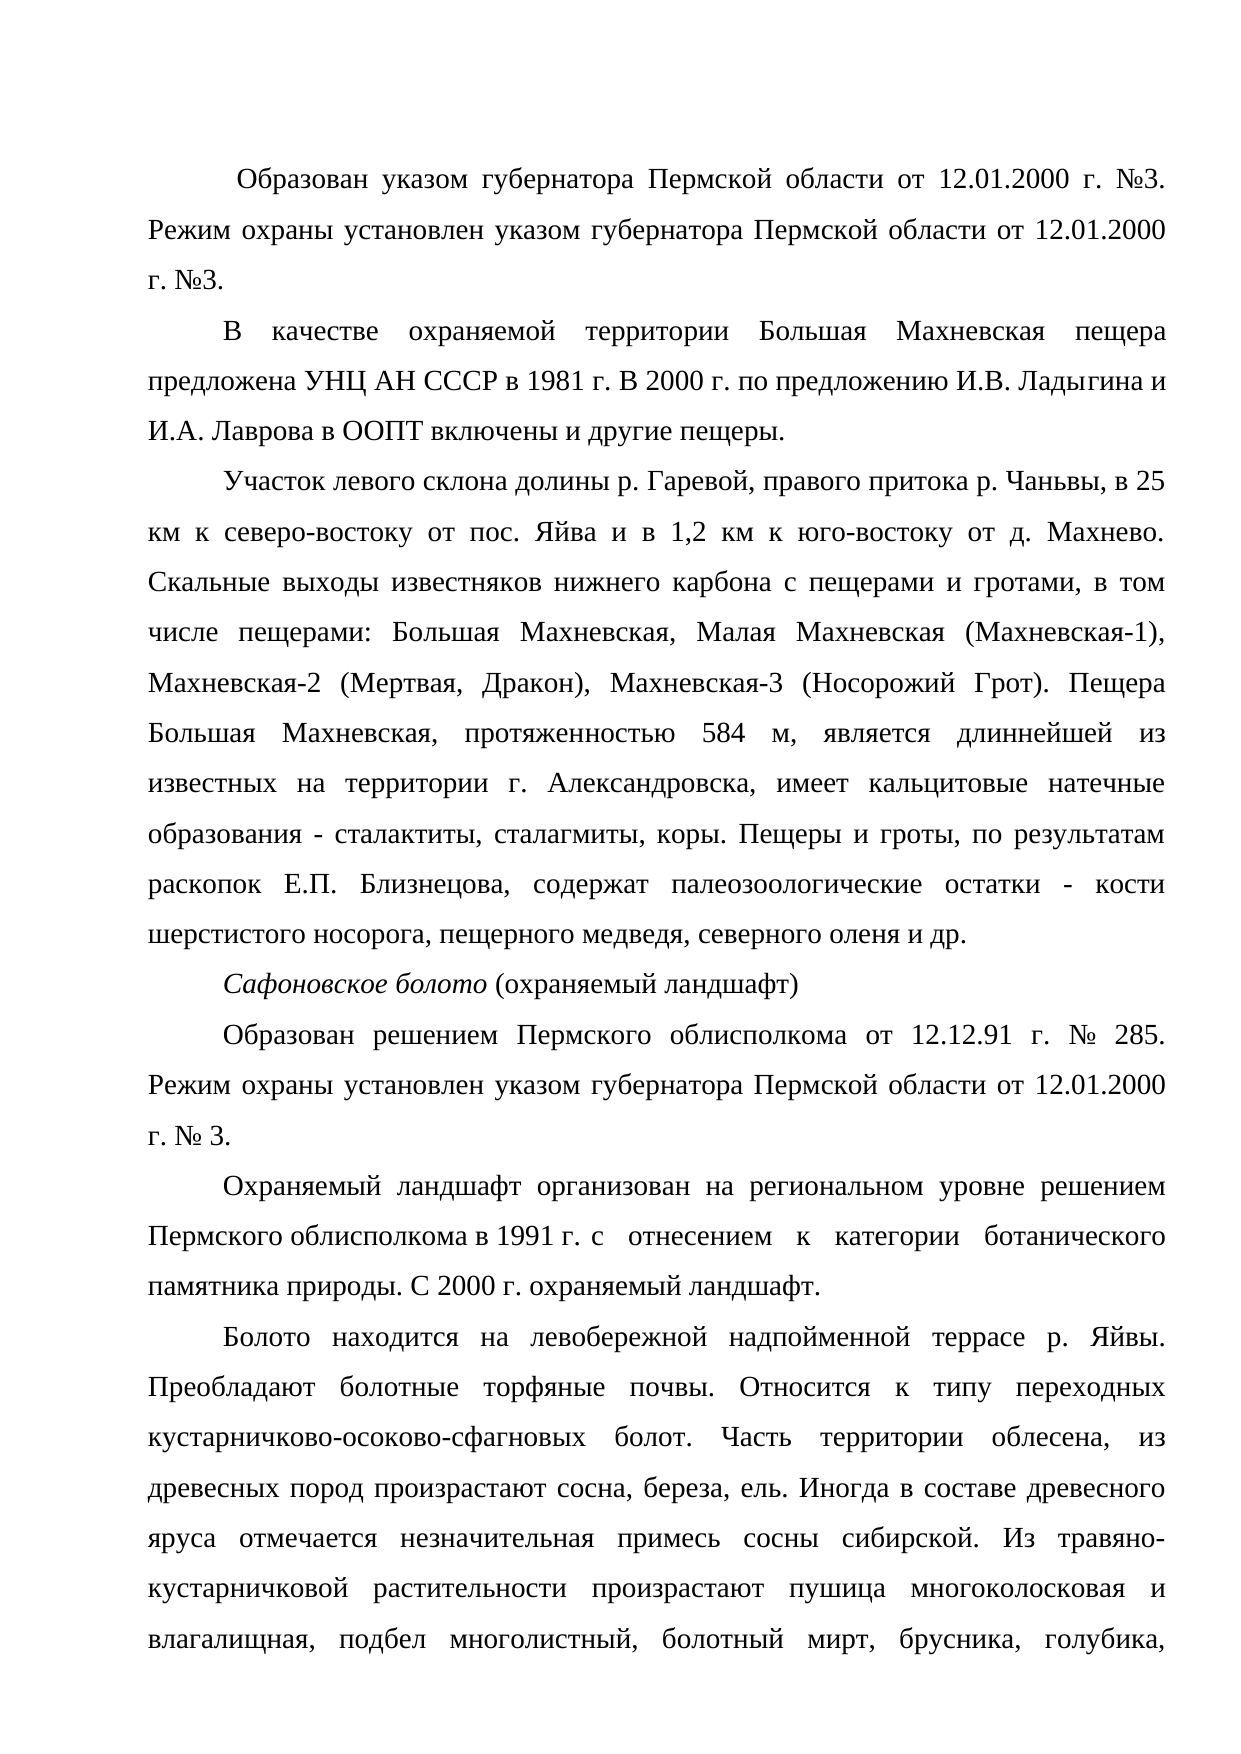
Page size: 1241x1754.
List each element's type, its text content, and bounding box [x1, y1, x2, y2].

text Болото находится на левобережной надпойменной террасе р. Яйвы. Преобладают болотные торфяные почвы. Относится к типу переходных кустарничково-осоково-сфагновых болот. Часть территории облесена, из древесных пород произрастают сосна, береза, ель. Иногда в составе древесного яруса отмечается незначительная примесь сосны сибирской. Из травяно-кустарничковой растительности произрастают пушица многоколосковая и влагалищная, подбел многолистный, болотный мирт, брусника, голубика, [148, 1319, 1166, 1654]
text Охраняемый ландшафт организован на региональном уровне решением Пермского облисполкома в 1991 г. с отнесением к категории ботанического памятника природы. С 2000 г. охраняемый ландшафт. [148, 1168, 1166, 1302]
text Сафоновское болото (охраняемый ландшафт) [148, 967, 1166, 1000]
text Образован указом губернатора Пермской области от 12.01.2000 г. №3. Режим охраны установлен указом губернатора Пермской области от 12.01.2000 г. №3. [148, 162, 1166, 296]
text В качестве охраняемой террито­рии Большая Махневская пещера предложена УНЦ АН СССР в 1981 г. В 2000 г. по предложению И.В. Лады­гина и И.А. Лаврова в ООПТ включе­ны и другие пещеры. [148, 313, 1166, 447]
text Участок левого склона долины р. Гаревой, правого притока р. Чаньвы, в 25 км к северо-востоку от пос. Яйва и в 1,2 км к юго-востоку от д. Махнево. Скальные выходы известняков нижнего карбона с пещерами и гротами, в том числе пещерами: Большая Махневская, Малая Махневская (Махневская-1), Махневская-2 (Мертвая, Дракон), Махневская-3 (Носорожий Грот). Пещера Большая Махневская, протяжен­ностью 584 м, является длиннейшей из известных на территории г. Александровска, имеет кальцитовые натечные образования - сталактиты, сталагмиты, коры. Пещеры и гроты, по результатам раскопок Е.П. Близнецова, содержат палеозоологические остатки - кости шерстистого носорога, пещерного мед­ведя, северного оленя и др. [148, 463, 1166, 950]
text Образован решением Пермского облисполкома от 12.12.91 г. № 285. Режим охраны установлен указом губернатора Пермской области от 12.01.2000 г. № 3. [148, 1017, 1166, 1151]
